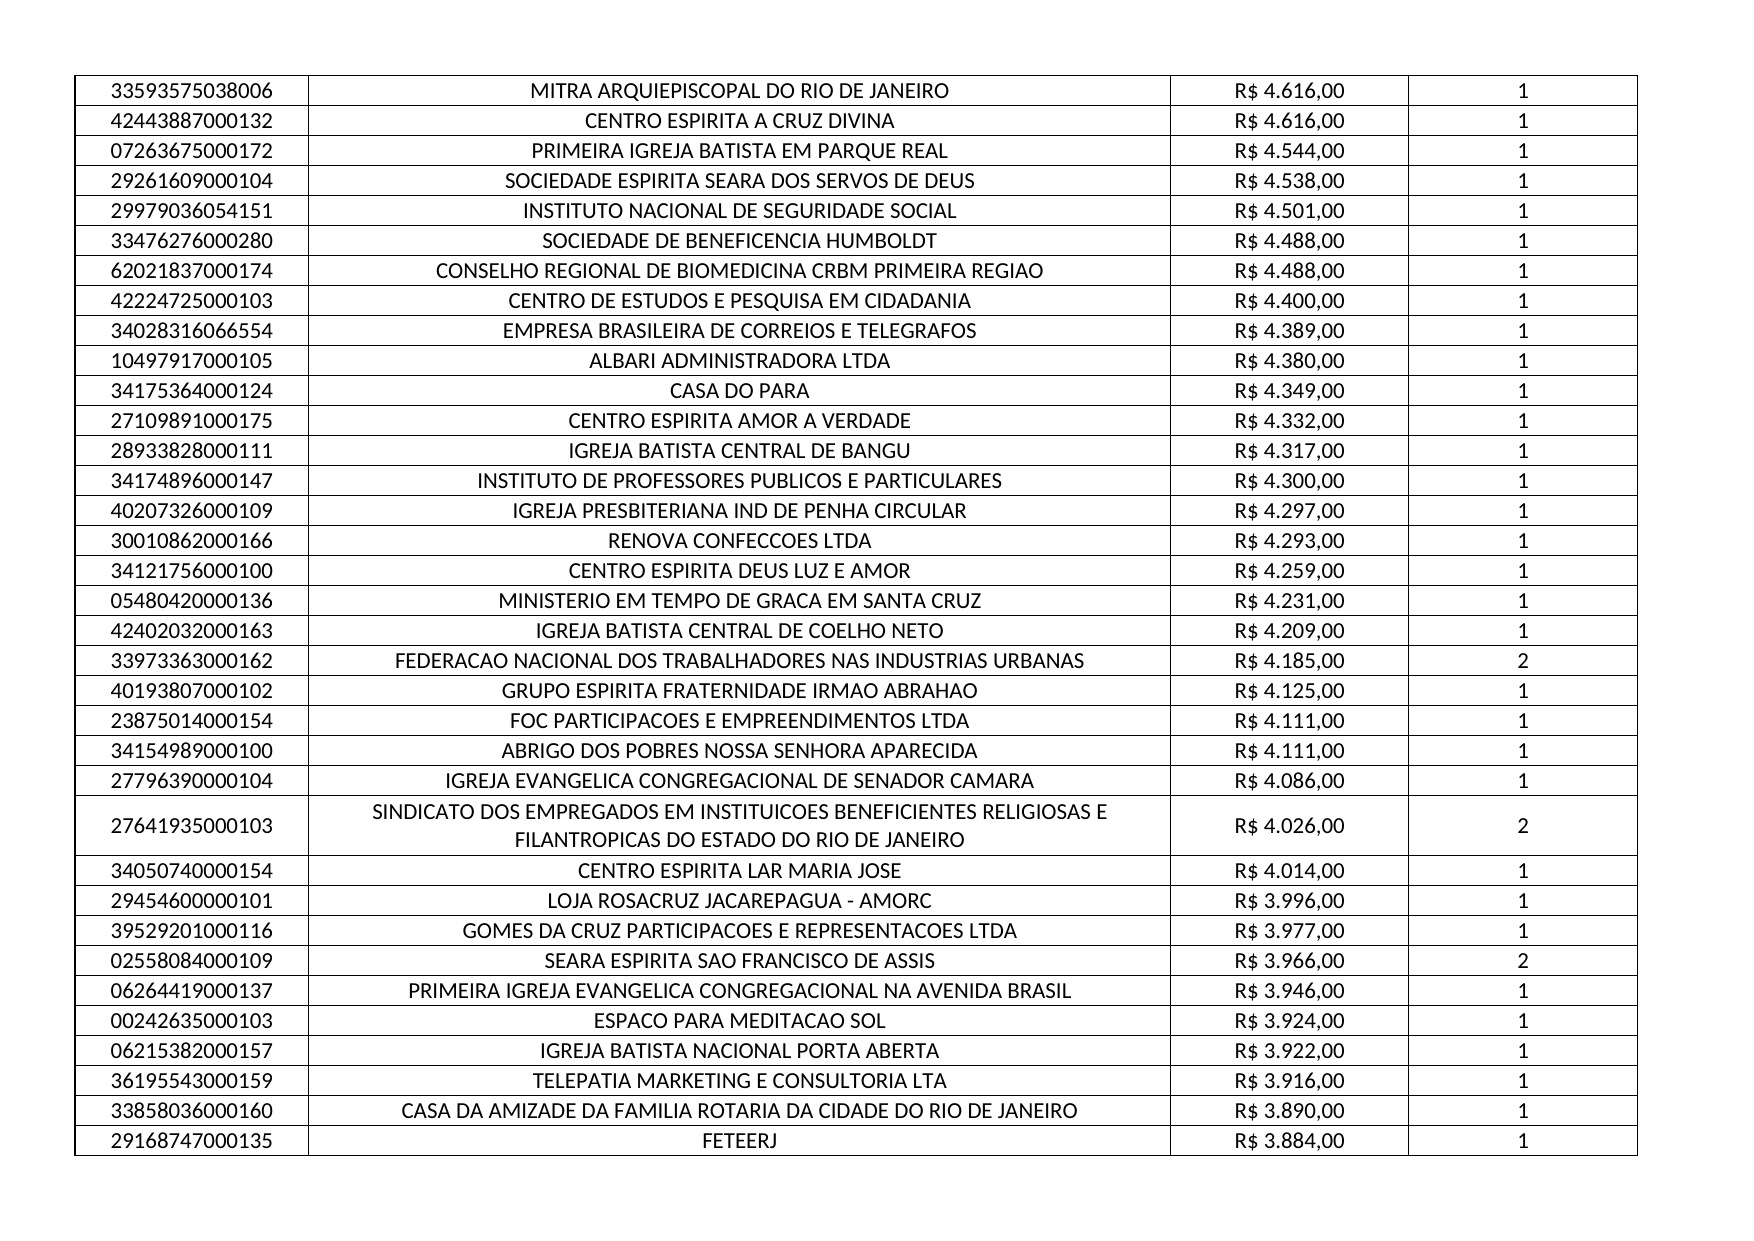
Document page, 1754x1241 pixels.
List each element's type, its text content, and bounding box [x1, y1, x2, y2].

table_cell GOMES DA CRUZ PARTICIPACOES E REPRESENTACOES LTDA [309, 916, 1170, 945]
table_cell 1 [1409, 166, 1637, 195]
table_cell 27109891000175 [76, 406, 308, 435]
table_cell SEARA ESPIRITA SAO FRANCISCO DE ASSIS [309, 946, 1170, 975]
table_cell R$ 4.231,00 [1171, 586, 1408, 615]
table_cell R$ 4.293,00 [1171, 526, 1408, 555]
table_cell 29979036054151 [76, 196, 308, 225]
table_cell 23875014000154 [76, 706, 308, 735]
table_cell 2 [1409, 946, 1637, 975]
table_cell 1 [1409, 256, 1637, 285]
table_cell R$ 4.259,00 [1171, 556, 1408, 585]
table_cell GRUPO ESPIRITA FRATERNIDADE IRMAO ABRAHAO [309, 676, 1170, 705]
table_cell CENTRO DE ESTUDOS E PESQUISA EM CIDADANIA [309, 286, 1170, 315]
table_cell FOC PARTICIPACOES E EMPREENDIMENTOS LTDA [309, 706, 1170, 735]
table_cell 40207326000109 [76, 496, 308, 525]
table_cell R$ 3.966,00 [1171, 946, 1408, 975]
table_cell R$ 4.111,00 [1171, 736, 1408, 765]
table_cell 1 [1409, 196, 1637, 225]
table_cell 10497917000105 [76, 346, 308, 375]
table_cell ALBARI ADMINISTRADORA LTDA [309, 346, 1170, 375]
table_cell 62021837000174 [76, 256, 308, 285]
table_cell 00242635000103 [76, 1006, 308, 1035]
table_cell 1 [1409, 916, 1637, 945]
table_cell 02558084000109 [76, 946, 308, 975]
table_cell 2 [1409, 796, 1637, 855]
table_cell 1 [1409, 1126, 1637, 1155]
table_cell IGREJA BATISTA NACIONAL PORTA ABERTA [309, 1036, 1170, 1065]
table_cell R$ 4.538,00 [1171, 166, 1408, 195]
table_cell SOCIEDADE ESPIRITA SEARA DOS SERVOS DE DEUS [309, 166, 1170, 195]
table_cell 34028316066554 [76, 316, 308, 345]
table_cell 33476276000280 [76, 226, 308, 255]
table_cell 27796390000104 [76, 766, 308, 795]
table_cell 1 [1409, 886, 1637, 915]
table_cell IGREJA EVANGELICA CONGREGACIONAL DE SENADOR CAMARA [309, 766, 1170, 795]
table_cell 29261609000104 [76, 166, 308, 195]
table_cell 1 [1409, 316, 1637, 345]
table_cell LOJA ROSACRUZ JACAREPAGUA - AMORC [309, 886, 1170, 915]
table_cell R$ 4.488,00 [1171, 226, 1408, 255]
table_cell ABRIGO DOS POBRES NOSSA SENHORA APARECIDA [309, 736, 1170, 765]
table_cell 1 [1409, 586, 1637, 615]
table_cell CENTRO ESPIRITA A CRUZ DIVINA [309, 106, 1170, 135]
table_cell 1 [1409, 1066, 1637, 1095]
table_cell 29454600000101 [76, 886, 308, 915]
table_cell 1 [1409, 76, 1637, 105]
table_cell SOCIEDADE DE BENEFICENCIA HUMBOLDT [309, 226, 1170, 255]
table_cell R$ 4.300,00 [1171, 466, 1408, 495]
table_cell 1 [1409, 1006, 1637, 1035]
table_cell R$ 3.922,00 [1171, 1036, 1408, 1065]
table_cell 36195543000159 [76, 1066, 308, 1095]
table_cell RENOVA CONFECCOES LTDA [309, 526, 1170, 555]
table_cell 1 [1409, 1096, 1637, 1125]
table_cell R$ 3.890,00 [1171, 1096, 1408, 1125]
table_cell R$ 3.884,00 [1171, 1126, 1408, 1155]
table_cell CENTRO ESPIRITA AMOR A VERDADE [309, 406, 1170, 435]
table_cell CASA DA AMIZADE DA FAMILIA ROTARIA DA CIDADE DO RIO DE JANEIRO [309, 1096, 1170, 1125]
table_cell 1 [1409, 856, 1637, 885]
table_cell CENTRO ESPIRITA DEUS LUZ E AMOR [309, 556, 1170, 585]
table_cell 33593575038006 [76, 76, 308, 105]
table_cell 07263675000172 [76, 136, 308, 165]
table_cell R$ 4.332,00 [1171, 406, 1408, 435]
table_cell R$ 4.389,00 [1171, 316, 1408, 345]
table_cell R$ 3.946,00 [1171, 976, 1408, 1005]
table_cell 05480420000136 [76, 586, 308, 615]
table_cell CENTRO ESPIRITA LAR MARIA JOSE [309, 856, 1170, 885]
table_cell IGREJA BATISTA CENTRAL DE BANGU [309, 436, 1170, 465]
table_cell INSTITUTO DE PROFESSORES PUBLICOS E PARTICULARES [309, 466, 1170, 495]
table_cell 1 [1409, 706, 1637, 735]
table_cell 34050740000154 [76, 856, 308, 885]
table_cell 1 [1409, 556, 1637, 585]
table_cell R$ 4.086,00 [1171, 766, 1408, 795]
table_cell EMPRESA BRASILEIRA DE CORREIOS E TELEGRAFOS [309, 316, 1170, 345]
table_cell R$ 4.111,00 [1171, 706, 1408, 735]
table_cell 1 [1409, 526, 1637, 555]
table_cell CASA DO PARA [309, 376, 1170, 405]
table_cell INSTITUTO NACIONAL DE SEGURIDADE SOCIAL [309, 196, 1170, 225]
table_cell R$ 4.400,00 [1171, 286, 1408, 315]
table_cell R$ 4.349,00 [1171, 376, 1408, 405]
table_cell R$ 4.209,00 [1171, 616, 1408, 645]
table_cell 1 [1409, 496, 1637, 525]
table_cell MINISTERIO EM TEMPO DE GRACA EM SANTA CRUZ [309, 586, 1170, 615]
table_cell R$ 4.501,00 [1171, 196, 1408, 225]
table_cell 1 [1409, 436, 1637, 465]
table_cell 33858036000160 [76, 1096, 308, 1125]
table_cell R$ 4.616,00 [1171, 106, 1408, 135]
table_cell 33973363000162 [76, 646, 308, 675]
table_cell R$ 4.380,00 [1171, 346, 1408, 375]
table_cell R$ 4.488,00 [1171, 256, 1408, 285]
table_cell ESPACO PARA MEDITACAO SOL [309, 1006, 1170, 1035]
table_cell PRIMEIRA IGREJA EVANGELICA CONGREGACIONAL NA AVENIDA BRASIL [309, 976, 1170, 1005]
table_cell IGREJA BATISTA CENTRAL DE COELHO NETO [309, 616, 1170, 645]
table_cell R$ 4.185,00 [1171, 646, 1408, 675]
table_cell 1 [1409, 346, 1637, 375]
table_cell 1 [1409, 406, 1637, 435]
table_cell R$ 4.026,00 [1171, 796, 1408, 855]
table_cell 34121756000100 [76, 556, 308, 585]
table_cell MITRA ARQUIEPISCOPAL DO RIO DE JANEIRO [309, 76, 1170, 105]
table_cell 1 [1409, 976, 1637, 1005]
table_cell 06215382000157 [76, 1036, 308, 1065]
table_cell R$ 4.297,00 [1171, 496, 1408, 525]
table_cell R$ 4.616,00 [1171, 76, 1408, 105]
table_cell 06264419000137 [76, 976, 308, 1005]
table_cell CONSELHO REGIONAL DE BIOMEDICINA CRBM PRIMEIRA REGIAO [309, 256, 1170, 285]
table_cell 27641935000103 [76, 796, 308, 855]
table_cell R$ 4.544,00 [1171, 136, 1408, 165]
table_cell 1 [1409, 736, 1637, 765]
table_cell R$ 3.977,00 [1171, 916, 1408, 945]
table_cell 1 [1409, 376, 1637, 405]
table_cell 34174896000147 [76, 466, 308, 495]
table_cell 1 [1409, 136, 1637, 165]
table_cell 42402032000163 [76, 616, 308, 645]
table_cell 1 [1409, 1036, 1637, 1065]
table_cell FEDERACAO NACIONAL DOS TRABALHADORES NAS INDUSTRIAS URBANAS [309, 646, 1170, 675]
table_cell R$ 3.924,00 [1171, 1006, 1408, 1035]
table_cell R$ 4.014,00 [1171, 856, 1408, 885]
table_cell 1 [1409, 676, 1637, 705]
table_cell R$ 4.317,00 [1171, 436, 1408, 465]
table_cell 42224725000103 [76, 286, 308, 315]
table_cell 40193807000102 [76, 676, 308, 705]
table_cell TELEPATIA MARKETING E CONSULTORIA LTA [309, 1066, 1170, 1095]
table_cell 2 [1409, 646, 1637, 675]
table_cell SINDICATO DOS EMPREGADOS EM INSTITUICOES BENEFICIENTES RELIGIOSAS E FILANTROPICAS DO ESTADO DO RIO DE JANEIRO [309, 796, 1170, 855]
table_cell 39529201000116 [76, 916, 308, 945]
table_cell 29168747000135 [76, 1126, 308, 1155]
table_cell 1 [1409, 106, 1637, 135]
table_cell 34154989000100 [76, 736, 308, 765]
table_cell R$ 4.125,00 [1171, 676, 1408, 705]
table_cell R$ 3.916,00 [1171, 1066, 1408, 1095]
table_cell 34175364000124 [76, 376, 308, 405]
table_cell 28933828000111 [76, 436, 308, 465]
table_cell 1 [1409, 286, 1637, 315]
table_cell IGREJA PRESBITERIANA IND DE PENHA CIRCULAR [309, 496, 1170, 525]
table_cell FETEERJ [309, 1126, 1170, 1155]
table_cell PRIMEIRA IGREJA BATISTA EM PARQUE REAL [309, 136, 1170, 165]
table_cell 30010862000166 [76, 526, 308, 555]
table_cell R$ 3.996,00 [1171, 886, 1408, 915]
table_cell 1 [1409, 766, 1637, 795]
table_cell 1 [1409, 226, 1637, 255]
table_cell 1 [1409, 616, 1637, 645]
table_cell 1 [1409, 466, 1637, 495]
table_cell 42443887000132 [76, 106, 308, 135]
